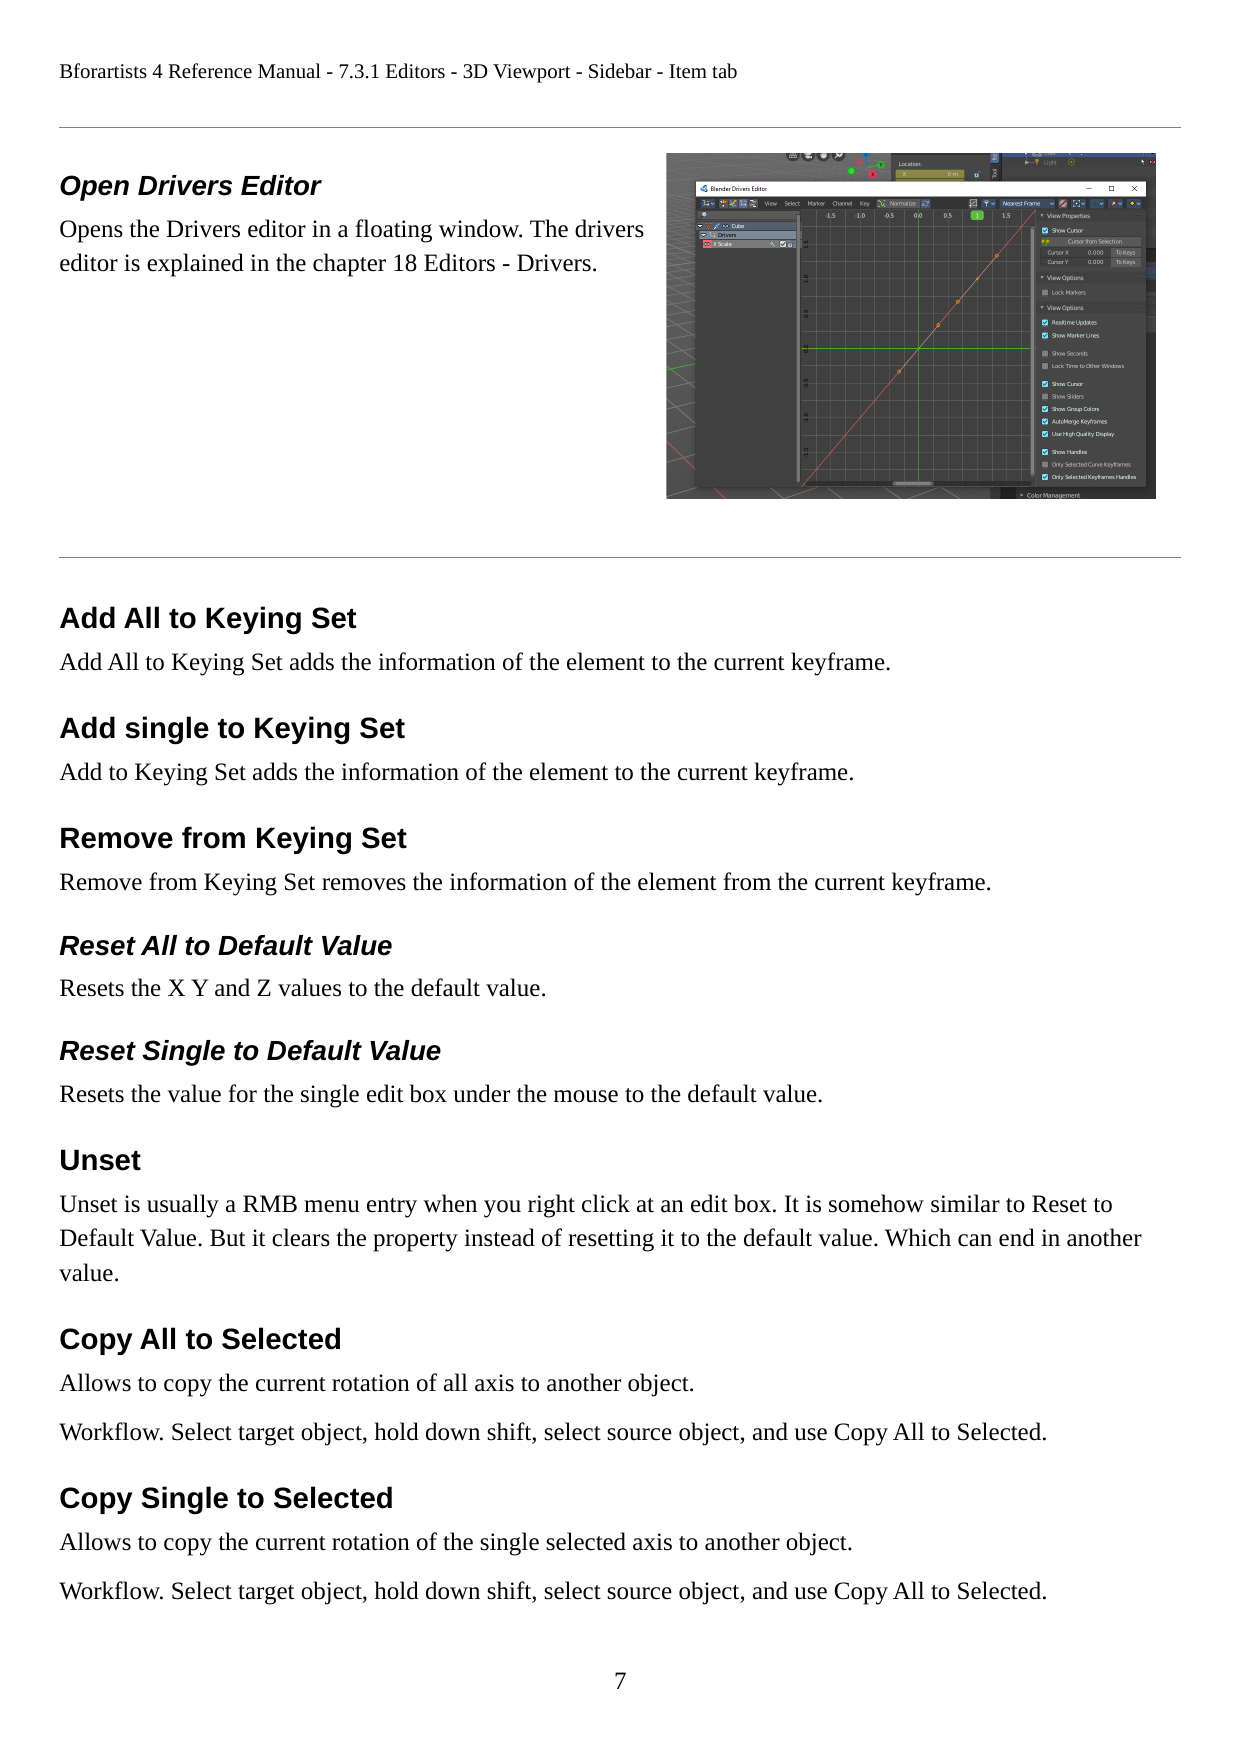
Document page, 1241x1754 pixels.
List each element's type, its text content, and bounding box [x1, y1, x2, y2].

text Opens the Drivers editor in a floating window. The drivers editor is explained in the chapter 18 Editors - Drivers. [59, 214, 666, 277]
text Resets the X Y and Z values to the default value. [59, 973, 1181, 1002]
subtitle Reset All to Default Value [59, 929, 1181, 961]
text Add to Keying Set adds the information of the element to the current keyframe. [59, 757, 1181, 786]
text Workflow. Select target object, hold down shift, select source object, and use Copy All to Selected. [59, 1576, 1181, 1605]
text Remove from Keying Set removes the information of the element from the current keyframe. [59, 867, 1181, 896]
subtitle Add All to Keying Set [59, 601, 1181, 635]
text Allows to copy the current rotation of the single selected axis to another object. [59, 1527, 1181, 1556]
text Allows to copy the current rotation of all axis to another object. [59, 1368, 1181, 1397]
subtitle [1156, 169, 1181, 201]
text Workflow. Select target object, hold down shift, select source object, and use Copy All to Selected. [59, 1417, 1181, 1446]
text Resets the value for the single edit box under the mouse to the default value. [59, 1079, 1181, 1108]
subtitle Copy All to Selected [59, 1322, 1181, 1355]
picture [666, 153, 1156, 499]
text Add All to Keying Set adds the information of the element to the current keyframe. [59, 647, 1181, 676]
subtitle Unset [59, 1143, 1181, 1177]
text Unset is usually a RMB menu entry when you right click at an edit box. It is somehow similar to Reset to Default Value. But it clears the property instead of resetting it to the default value. Which can end in another value. [59, 1189, 1181, 1287]
subtitle Copy Single to Selected [59, 1481, 1181, 1514]
subtitle Reset Single to Default Value [59, 1035, 1181, 1067]
subtitle Open Drivers Editor [59, 169, 666, 201]
subtitle Add single to Keying Set [59, 711, 1181, 745]
subtitle Remove from Keying Set [59, 821, 1181, 855]
